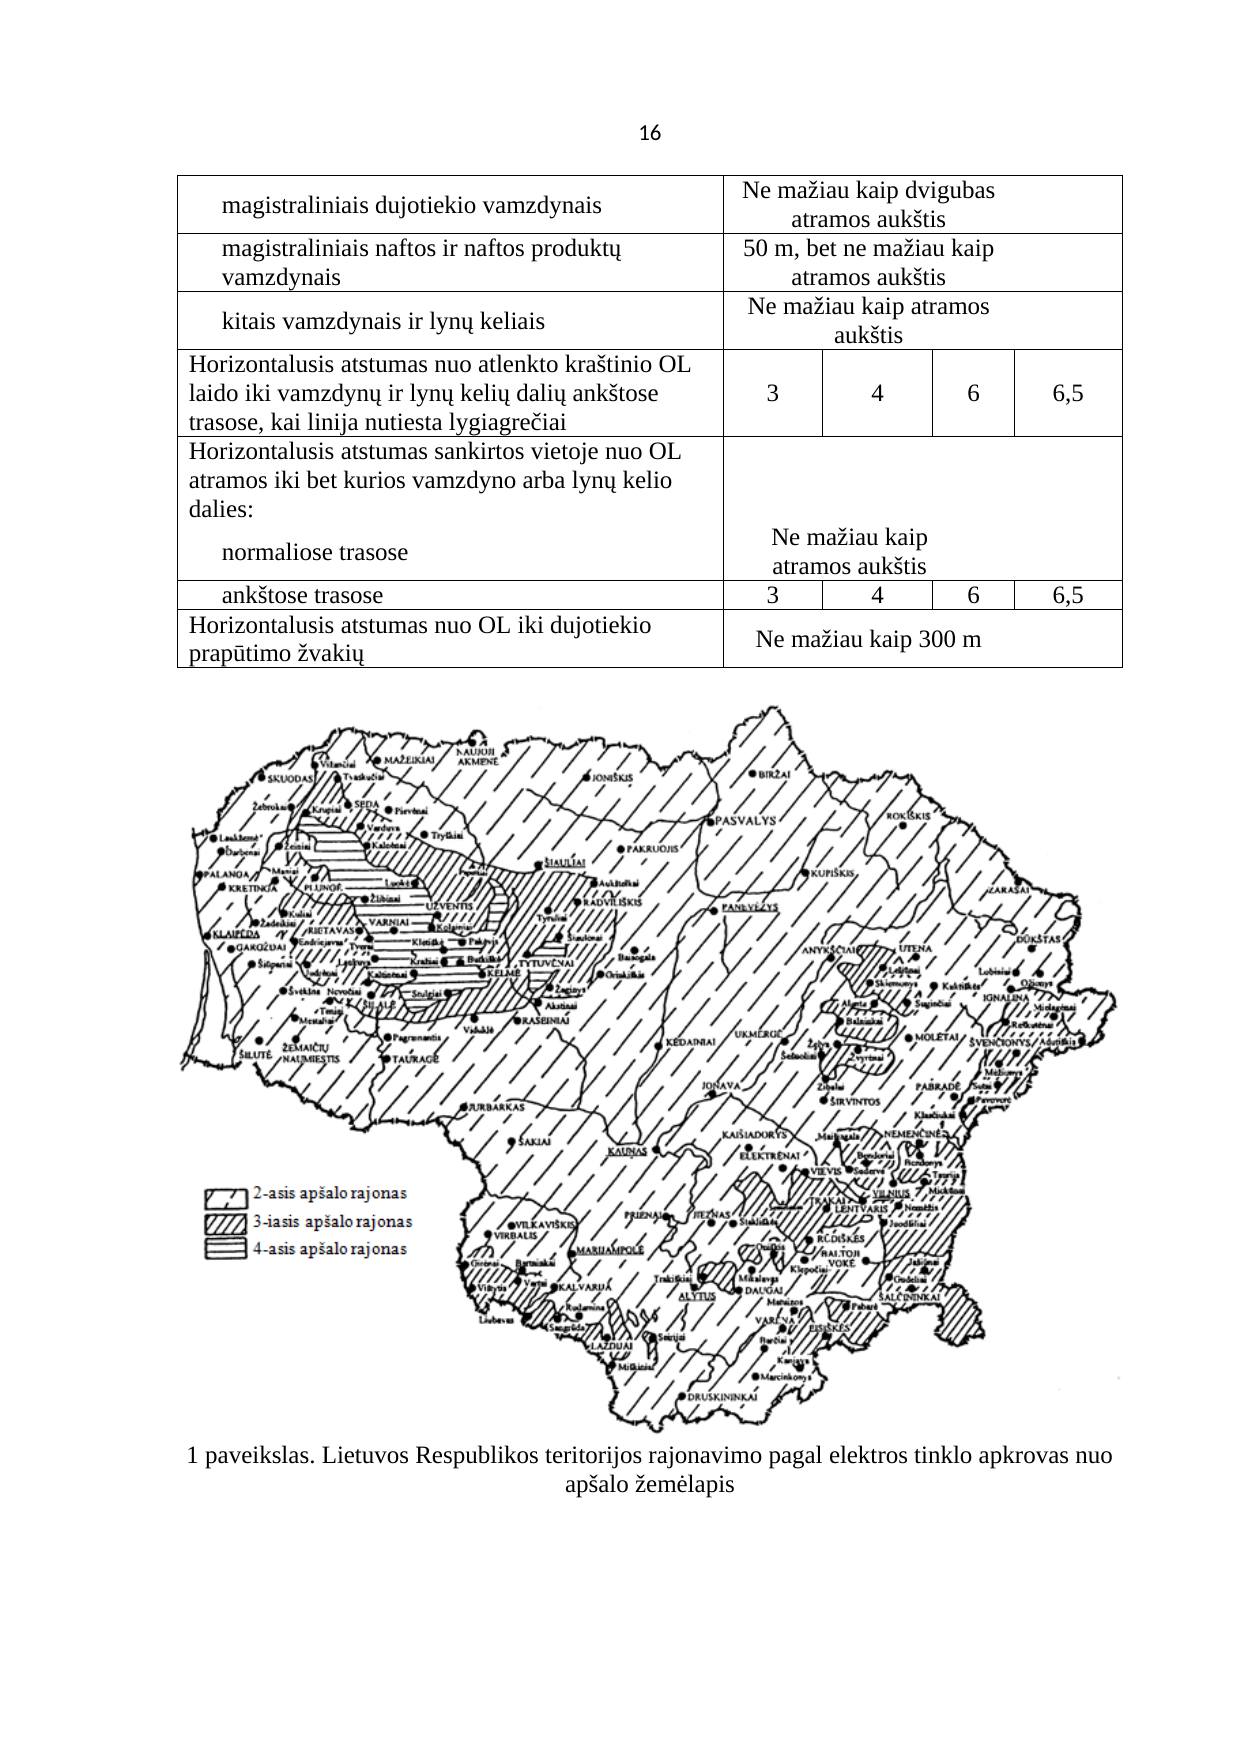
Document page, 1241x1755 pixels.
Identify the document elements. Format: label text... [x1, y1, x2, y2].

table_cell [1014, 292, 1057, 349]
table_cell [1065, 523, 1122, 580]
table_cell magistraliniais dujotiekio vamzdynais [178, 176, 723, 233]
table_cell [976, 523, 1014, 580]
table_cell Horizontalusis atstumas sankirtos vietoje nuo OL atramos iki bet kurios vamzdyno arba lynų kelio dalies: [178, 437, 723, 522]
table_cell Ne mažiau kaip atramos aukštis [724, 523, 976, 580]
table_cell [724, 437, 976, 522]
table_cell 3 [724, 350, 822, 436]
table_cell [1089, 610, 1122, 667]
table_cell 6 [933, 581, 1014, 609]
table_cell 6,5 [1015, 350, 1122, 436]
table_cell [1065, 610, 1089, 667]
table_cell [976, 437, 1014, 522]
table_cell 6,5 [1015, 581, 1122, 609]
table_cell Ne mažiau kaip 300 m [724, 610, 1014, 667]
table_cell [1014, 176, 1057, 233]
table_cell kitais vamzdynais ir lynų keliais [178, 292, 723, 349]
table_cell [1057, 292, 1089, 349]
table_cell [1014, 234, 1057, 291]
table_cell magistraliniais naftos ir naftos produktų vamzdynais [178, 234, 723, 291]
table_cell [1057, 176, 1089, 233]
table_cell Ne mažiau kaip atramos aukštis [724, 292, 1014, 349]
table_cell [1089, 176, 1122, 233]
table_cell Horizontalusis atstumas nuo OL iki dujotiekio prapūtimo žvakių [178, 610, 723, 667]
table_cell [1065, 437, 1122, 522]
table_cell [1014, 610, 1064, 667]
table_cell 6 [933, 350, 1014, 436]
table_cell 50 m, bet ne mažiau kaip atramos aukštis [724, 234, 1014, 291]
text 1 paveikslas. Lietuvos Respublikos teritorijos rajonavimo pagal elektros tinklo apkrovas nuo apšalo žemėlapis [177, 1441, 1122, 1498]
table_cell [1089, 292, 1122, 349]
table_cell ankštose trasose [178, 581, 723, 609]
table_cell 4 [823, 581, 932, 609]
table_cell 3 [724, 581, 822, 609]
table_cell Horizontalusis atstumas nuo atlenkto kraštinio OL laido iki vamzdynų ir lynų kelių dalių ankštose trasose, kai linija nutiesta lygiagrečiai [178, 350, 723, 436]
table_cell [1089, 234, 1122, 291]
table_cell Ne mažiau kaip dvigubas atramos aukštis [724, 176, 1014, 233]
table_cell [1057, 234, 1089, 291]
table_cell [1014, 523, 1064, 580]
table_cell 4 [823, 350, 932, 436]
table_cell normaliose trasose [178, 523, 723, 580]
table_cell [1014, 437, 1064, 522]
